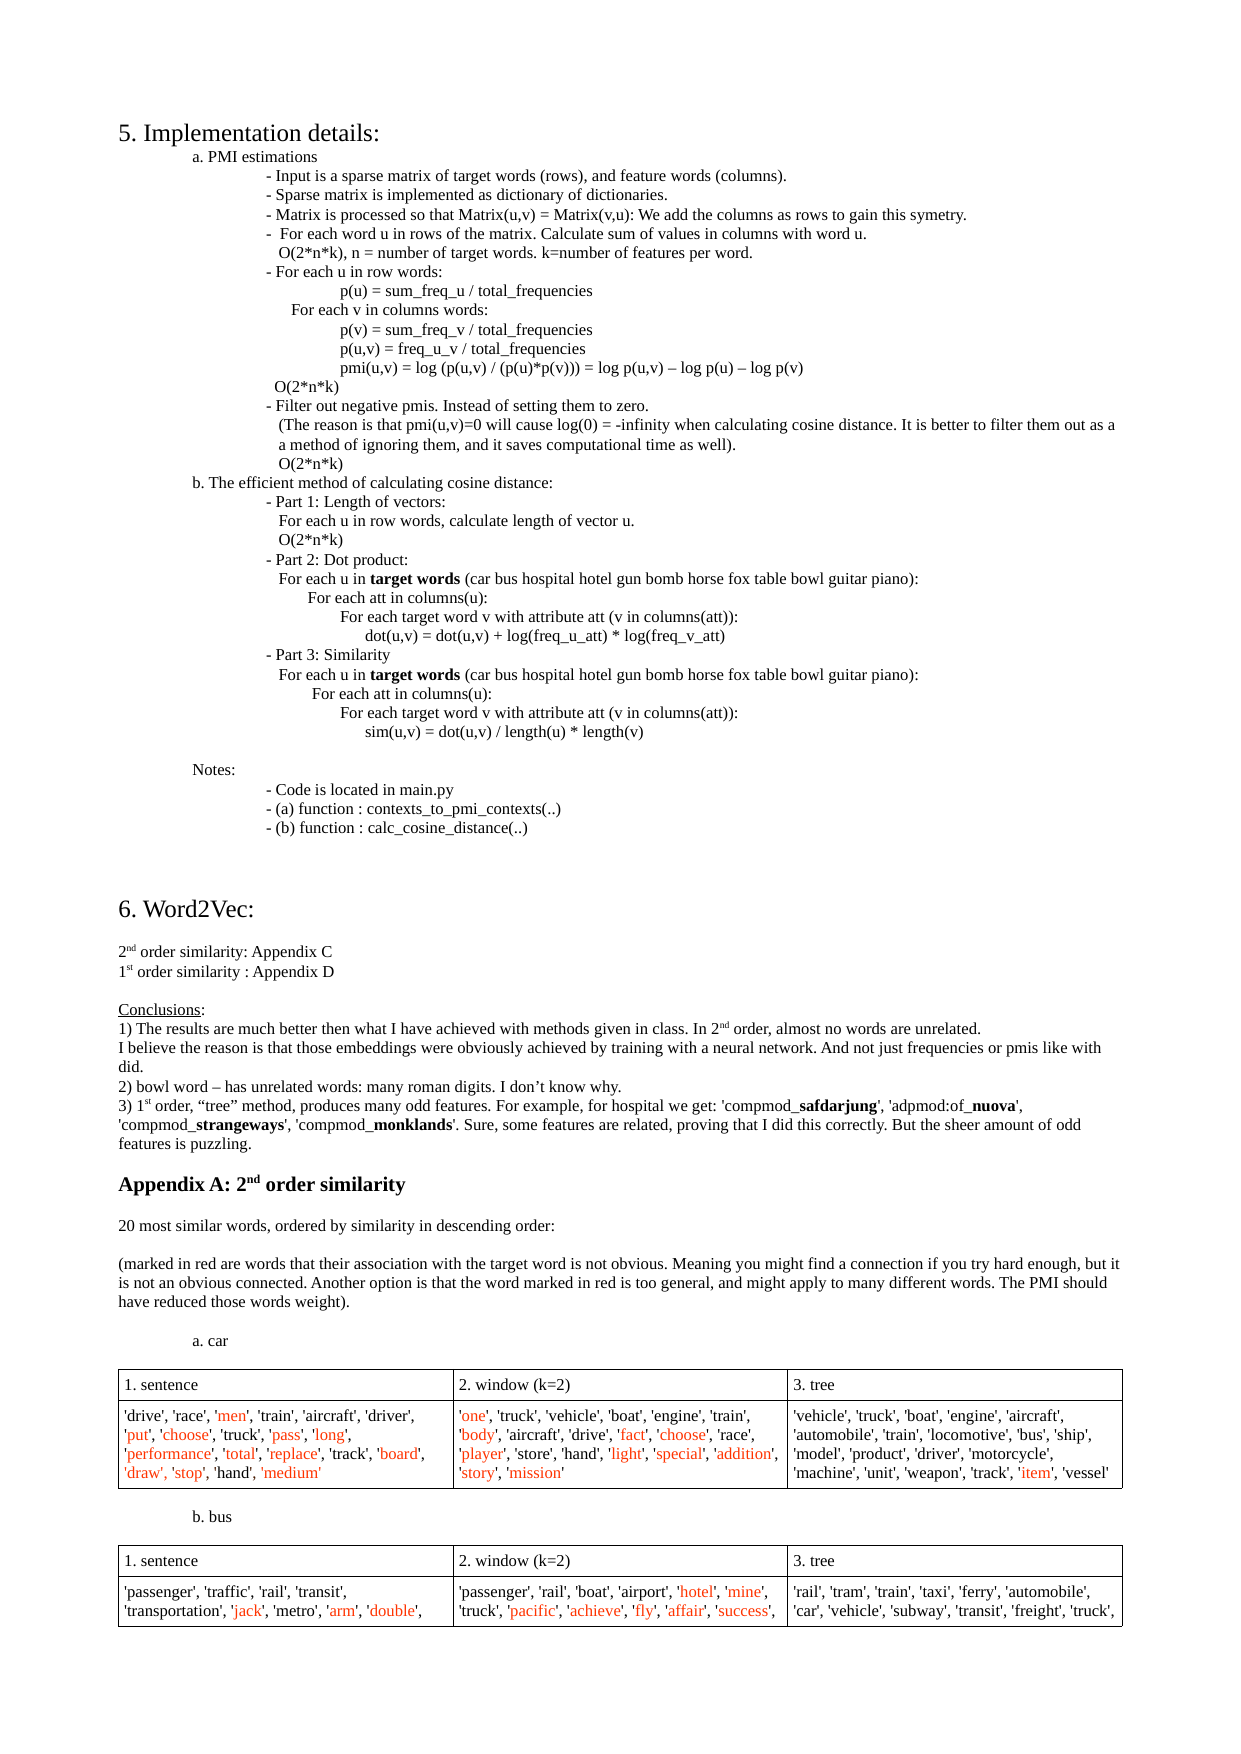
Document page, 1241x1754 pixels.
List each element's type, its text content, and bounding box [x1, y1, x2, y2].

text b. bus [118, 1507, 1122, 1526]
table_header 1. sentence [119, 1546, 453, 1576]
text a. PMI estimations [118, 147, 1122, 166]
text - (b) function : calc_cosine_distance(..) [118, 818, 1122, 837]
table_header 2. window (k=2) [454, 1546, 787, 1576]
text For each target word v with attribute att (v in columns(att)): [118, 607, 1122, 626]
text Conclusions: [118, 1000, 1122, 1019]
table_header 3. tree [788, 1546, 1122, 1576]
text (The reason is that pmi(u,v)=0 will cause log(0) = -infinity when calculating cosine distance. It is better to filter them out as a [118, 415, 1122, 434]
text For each u in target words (car bus hospital hotel gun bomb horse fox table bowl guitar piano): [118, 568, 1122, 588]
text b. The efficient method of calculating cosine distance: [118, 473, 1122, 492]
table_cell 'one', 'truck', 'vehicle', 'boat', 'engine', 'train', 'body', 'aircraft', 'drive', 'fact', 'choose', 'race', 'player', 'store', 'hand', 'light', 'special', 'addition', 'story', 'mission' [454, 1401, 787, 1488]
table_cell 'passenger', 'traffic', 'rail', 'transit', 'transportation', 'jack', 'metro', 'arm', 'double', [119, 1577, 453, 1626]
text - Input is a sparse matrix of target words (rows), and feature words (columns). [118, 166, 1122, 185]
text Notes: [118, 760, 1122, 779]
text - Matrix is processed so that Matrix(u,v) = Matrix(v,u): We add the columns as rows to gain this symetry. [118, 204, 1122, 223]
text For each att in columns(u): [118, 683, 1122, 703]
text O(2*n*k) [118, 530, 1122, 549]
text sim(u,v) = dot(u,v) / length(u) * length(v) [118, 722, 1122, 741]
text - For each u in row words: [118, 262, 1122, 281]
text dot(u,v) = dot(u,v) + log(freq_u_att) * log(freq_v_att) [118, 626, 1122, 645]
text a. car [118, 1331, 1122, 1350]
text a method of ignoring them, and it saves computational time as well). [118, 434, 1122, 453]
text - Filter out negative pmis. Instead of setting them to zero. [118, 396, 1122, 415]
table_header 3. tree [788, 1370, 1122, 1399]
text p(u) = sum_freq_u / total_frequencies [118, 281, 1122, 300]
text For each u in row words, calculate length of vector u. [118, 511, 1122, 530]
text - (a) function : contexts_to_pmi_contexts(..) [118, 798, 1122, 818]
text For each target word v with attribute att (v in columns(att)): [118, 703, 1122, 722]
text p(v) = sum_freq_v / total_frequencies [118, 319, 1122, 338]
text 5. Implementation details: [118, 118, 1122, 147]
text O(2*n*k) [118, 377, 1122, 396]
text For each u in target words (car bus hospital hotel gun bomb horse fox table bowl guitar piano): [118, 664, 1122, 683]
text I believe the reason is that those embeddings were obviously achieved by training with a neural network. And not just frequencies or pmis like with did. [118, 1038, 1122, 1076]
text Appendix A: 2nd order similarity [118, 1172, 1122, 1196]
text p(u,v) = freq_u_v / total_frequencies [118, 338, 1122, 358]
text 1st order similarity : Appendix D [118, 961, 1122, 981]
text 1) The results are much better then what I have achieved with methods given in class. In 2nd order, almost no words are unrelated. [118, 1019, 1122, 1038]
text 2) bowl word – has unrelated words: many roman digits. I don’t know why. [118, 1076, 1122, 1096]
table_cell 'passenger', 'rail', 'boat', 'airport', 'hotel', 'mine', 'truck', 'pacific', 'achieve', 'fly', 'affair', 'success', [454, 1577, 787, 1626]
text 6. Word2Vec: [118, 894, 1122, 923]
text For each v in columns words: [118, 300, 1122, 319]
table_header 2. window (k=2) [454, 1370, 787, 1399]
text 2nd order similarity: Appendix C [118, 942, 1122, 961]
table_cell 'vehicle', 'truck', 'boat', 'engine', 'aircraft', 'automobile', 'train', 'locomotive', 'bus', 'ship', 'model', 'product', 'driver', 'motorcycle', 'machine', 'unit', 'weapon', 'track', 'item', 'vessel' [788, 1401, 1122, 1488]
text - Part 1: Length of vectors: [118, 492, 1122, 511]
text - For each word u in rows of the matrix. Calculate sum of values in columns with word u. [118, 223, 1122, 243]
text - Code is located in main.py [118, 779, 1122, 798]
text - Sparse matrix is implemented as dictionary of dictionaries. [118, 185, 1122, 204]
table_cell 'drive', 'race', 'men', 'train', 'aircraft', 'driver', 'put', 'choose', 'truck', 'pass', 'long', 'performance', 'total', 'replace', 'track', 'board', 'draw', 'stop', 'hand', 'medium' [119, 1401, 453, 1488]
text - Part 2: Dot product: [118, 549, 1122, 568]
text O(2*n*k) [118, 453, 1122, 473]
text pmi(u,v) = log (p(u,v) / (p(u)*p(v))) = log p(u,v) – log p(u) – log p(v) [118, 358, 1122, 377]
text For each att in columns(u): [118, 588, 1122, 607]
text 3) 1st order, “tree” method, produces many odd features. For example, for hospital we get: 'compmod_safdarjung', 'adpmod:of_nuova', 'compmod_strangeways', 'compmod_monklands'. Sure, some features are related, proving that I did this correctly. But the sheer amount of odd features is puzzling. [118, 1096, 1122, 1153]
text O(2*n*k), n = number of target words. k=number of features per word. [118, 243, 1122, 262]
table_cell 'rail', 'tram', 'train', 'taxi', 'ferry', 'automobile', 'car', 'vehicle', 'subway', 'transit', 'freight', 'truck', [788, 1577, 1122, 1626]
text (marked in red are words that their association with the target word is not obvious. Meaning you might find a connection if you try hard enough, but it is not an obvious connected. Another option is that the word marked in red is too general, and might apply to many different words. The PMI should have reduced those words weight). [118, 1254, 1122, 1311]
table_header 1. sentence [119, 1370, 453, 1399]
text 20 most similar words, ordered by similarity in descending order: [118, 1216, 1122, 1235]
text - Part 3: Similarity [118, 645, 1122, 664]
